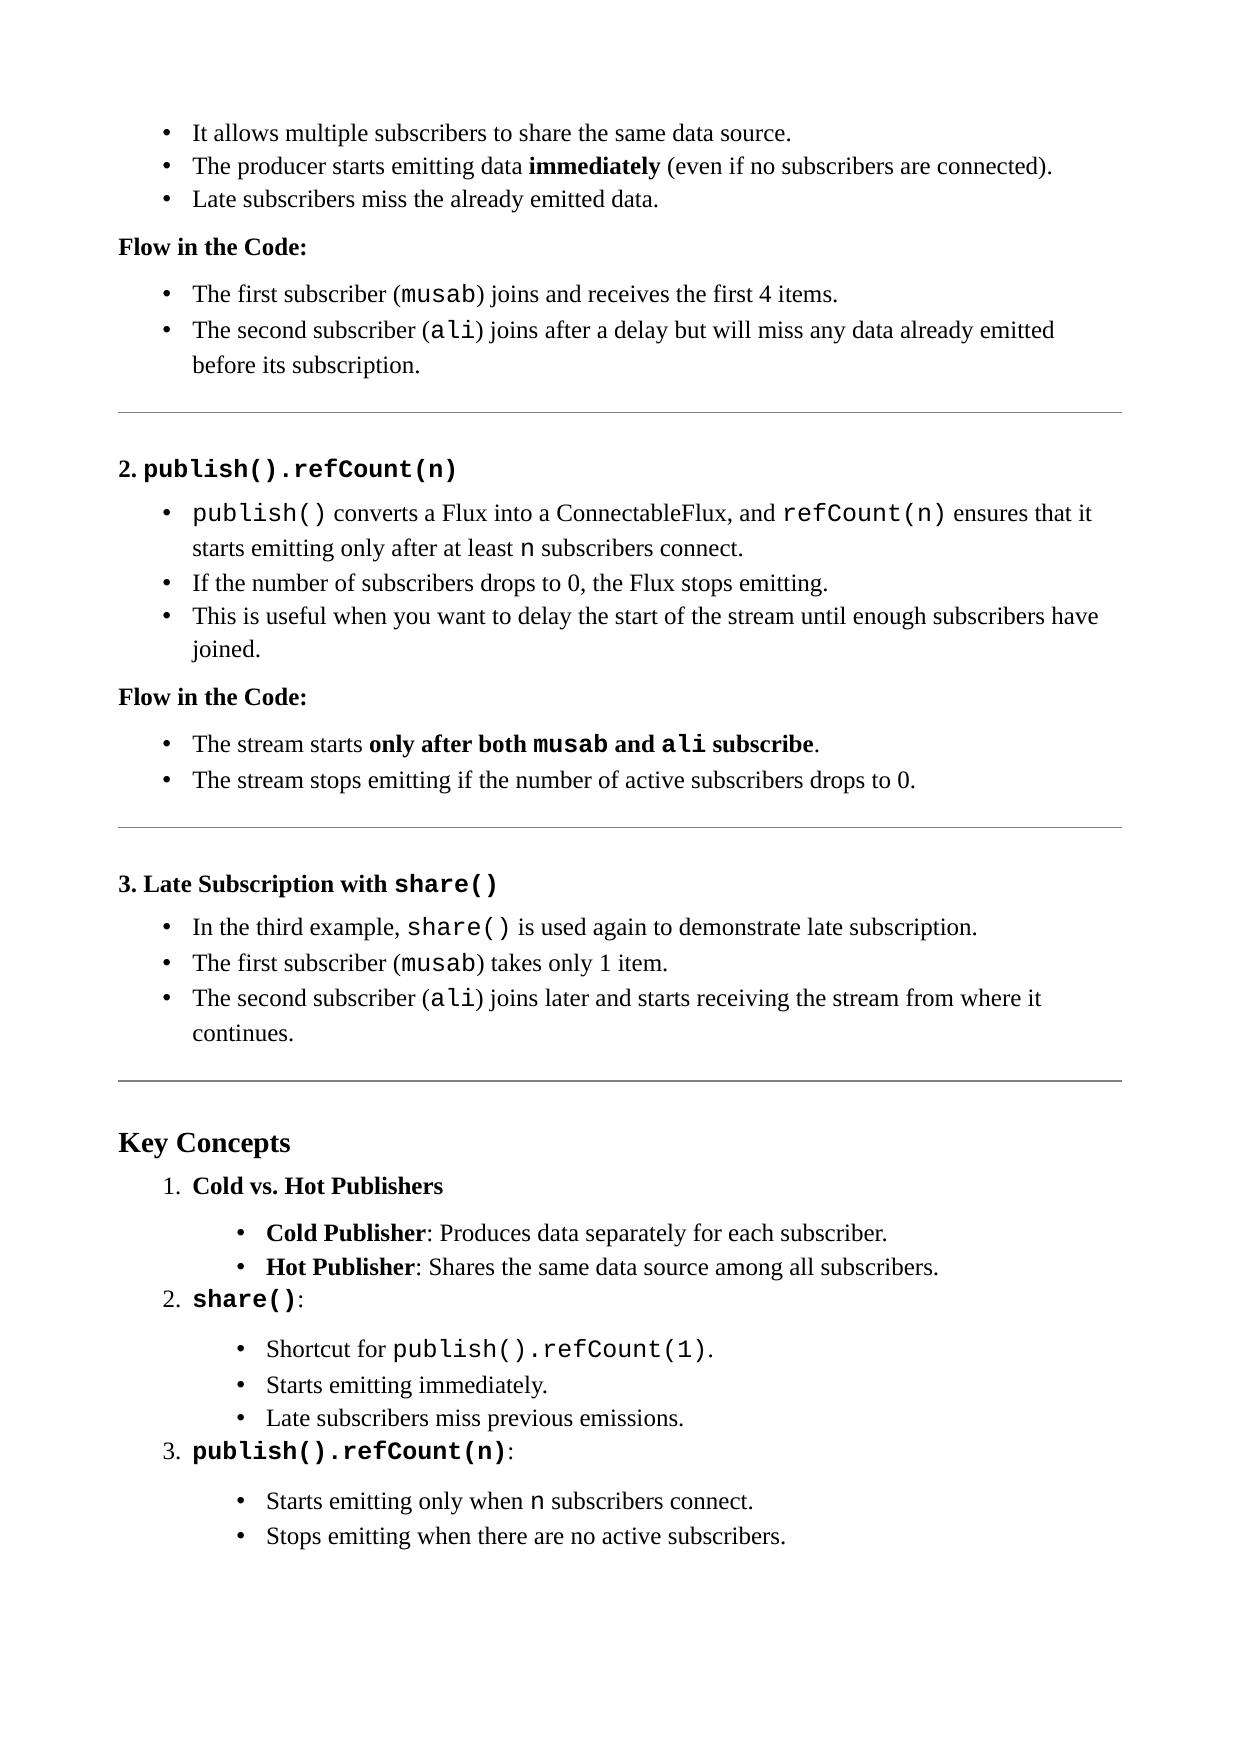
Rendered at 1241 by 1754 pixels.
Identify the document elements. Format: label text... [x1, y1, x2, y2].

list The second subscriber (ali) joins later and starts receiving the stream from where it continues. [162, 983, 1122, 1047]
list Cold vs. Hot Publishers [162, 1171, 1122, 1200]
list It allows multiple subscribers to share the same data source. [162, 118, 1122, 147]
list Late subscribers miss the already emitted data. [162, 184, 1122, 213]
list If the number of subscribers drops to 0, the Flux stops emitting. [162, 568, 1122, 597]
list publish().refCount(n): [162, 1436, 1122, 1467]
list Late subscribers miss previous emissions. [236, 1403, 1122, 1432]
list Stops emitting when there are no active subscribers. [236, 1521, 1122, 1550]
list In the third example, share() is used again to demonstrate late subscription. [162, 912, 1122, 943]
list The first subscriber (musab) takes only 1 item. [162, 948, 1122, 979]
list The producer starts emitting data immediately (even if no subscribers are connected). [162, 151, 1122, 180]
subtitle 2. publish().refCount(n) [118, 454, 1122, 485]
list The first subscriber (musab) joins and receives the first 4 items. [162, 279, 1122, 310]
text Flow in the Code: [118, 682, 1122, 711]
list Starts emitting immediately. [236, 1370, 1122, 1399]
list publish() converts a Flux into a ConnectableFlux, and refCount(n) ensures that it starts emitting only after at least n subscribers connect. [162, 498, 1122, 563]
list The stream stops emitting if the number of active subscribers drops to 0. [162, 765, 1122, 793]
list This is useful when you want to delay the start of the stream until enough subscribers have joined. [162, 601, 1122, 663]
subtitle Key Concepts [118, 1125, 1122, 1158]
list Starts emitting only when n subscribers connect. [236, 1486, 1122, 1517]
list The second subscriber (ali) joins after a delay but will miss any data already emitted before its subscription. [162, 315, 1122, 379]
list Hot Publisher: Shares the same data source among all subscribers. [236, 1252, 1122, 1280]
subtitle 3. Late Subscription with share() [118, 869, 1122, 900]
list share(): [162, 1284, 1122, 1315]
list Cold Publisher: Produces data separately for each subscriber. [236, 1218, 1122, 1247]
list The stream starts only after both musab and ali subscribe. [162, 729, 1122, 760]
text Flow in the Code: [118, 232, 1122, 261]
list Shortcut for publish().refCount(1). [236, 1334, 1122, 1365]
